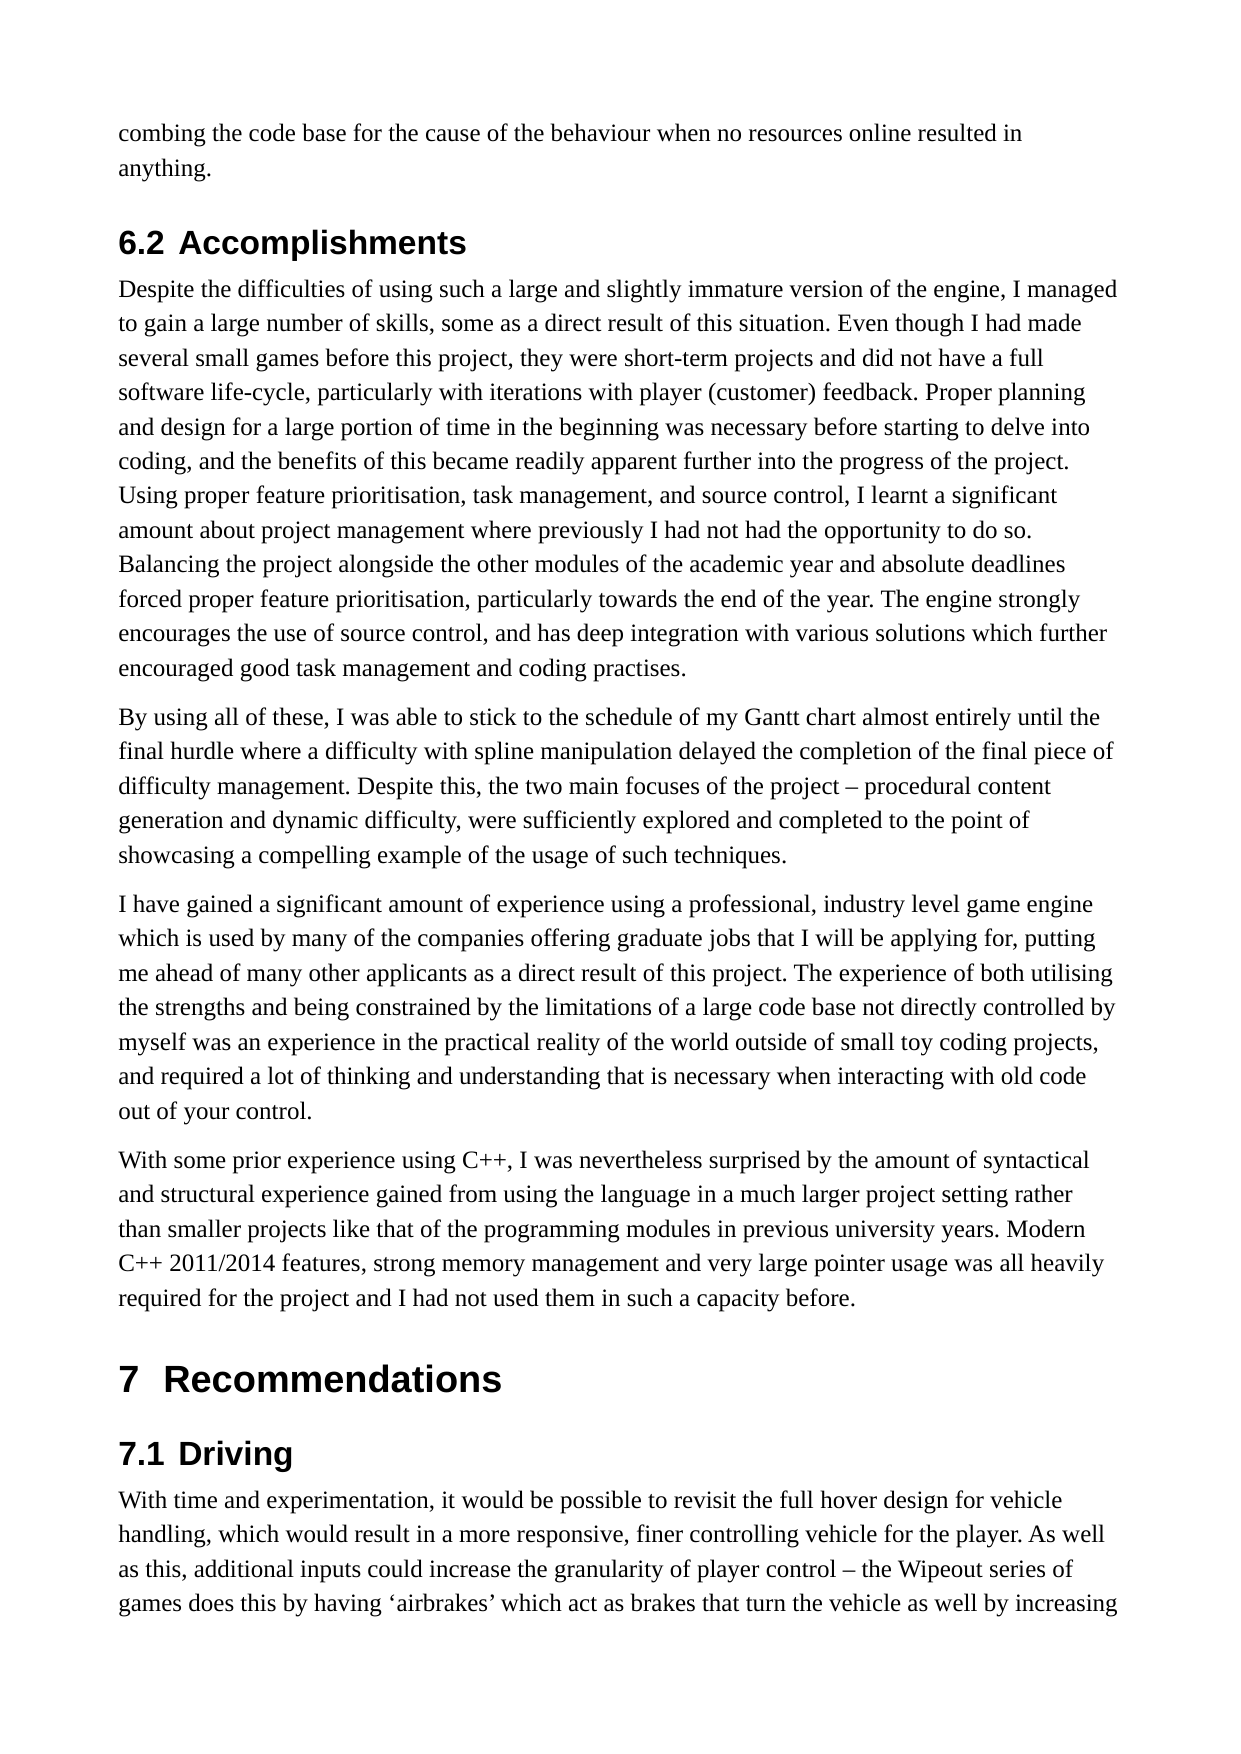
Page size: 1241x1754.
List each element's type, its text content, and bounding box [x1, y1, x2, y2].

text With time and experimentation, it would be possible to revisit the full hover design for vehicle handling, which would result in a more responsive, finer controlling vehicle for the player. As well as this, additional inputs could increase the granularity of player control – the Wipeout series of games does this by having ‘airbrakes’ which act as brakes that turn the vehicle as well by increasing [118, 1485, 1122, 1617]
subtitle Accomplishments [118, 222, 1122, 261]
text Despite the difficulties of using such a large and slightly immature version of the engine, I managed to gain a large number of skills, some as a direct result of this situation. Even though I had made several small games before this project, they were short-term projects and did not have a full software life-cycle, particularly with iterations with player (customer) feedback. Proper planning and design for a large portion of time in the beginning was necessary before starting to delve into coding, and the benefits of this became readily apparent further into the progress of the project. Using proper feature prioritisation, task management, and source control, I learnt a significant amount about project management where previously I had not had the opportunity to do so. Balancing the project alongside the other modules of the academic year and absolute deadlines forced proper feature prioritisation, particularly towards the end of the year. The engine strongly encourages the use of source control, and has deep integration with various solutions which further encouraged good task management and coding practises. [118, 274, 1122, 682]
subtitle Recommendations [118, 1357, 1122, 1401]
text By using all of these, I was able to stick to the schedule of my Gantt chart almost entirely until the final hurdle where a difficulty with spline manipulation delayed the completion of the final piece of difficulty management. Despite this, the two main focuses of the project – procedural content generation and dynamic difficulty, were sufficiently explored and completed to the point of showcasing a compelling example of the usage of such techniques. [118, 702, 1122, 869]
text I have gained a significant amount of experience using a professional, industry level game engine which is used by many of the companies offering graduate jobs that I will be applying for, putting me ahead of many other applicants as a direct result of this project. The experience of both utilising the strengths and being constrained by the limitations of a large code base not directly controlled by myself was an experience in the practical reality of the world outside of small toy coding projects, and required a lot of thinking and understanding that is necessary when interacting with old code out of your control. [118, 889, 1122, 1124]
text combing the code base for the cause of the behaviour when no resources online resulted in anything. [118, 118, 1122, 181]
text With some prior experience using C++, I was nevertheless surprised by the amount of syntactical and structural experience gained from using the language in a much larger project setting rather than smaller projects like that of the programming modules in previous university years. Modern C++ 2011/2014 features, strong memory management and very large pointer usage was all heavily required for the project and I had not used them in such a capacity before. [118, 1145, 1122, 1312]
subtitle Driving [118, 1434, 1122, 1472]
